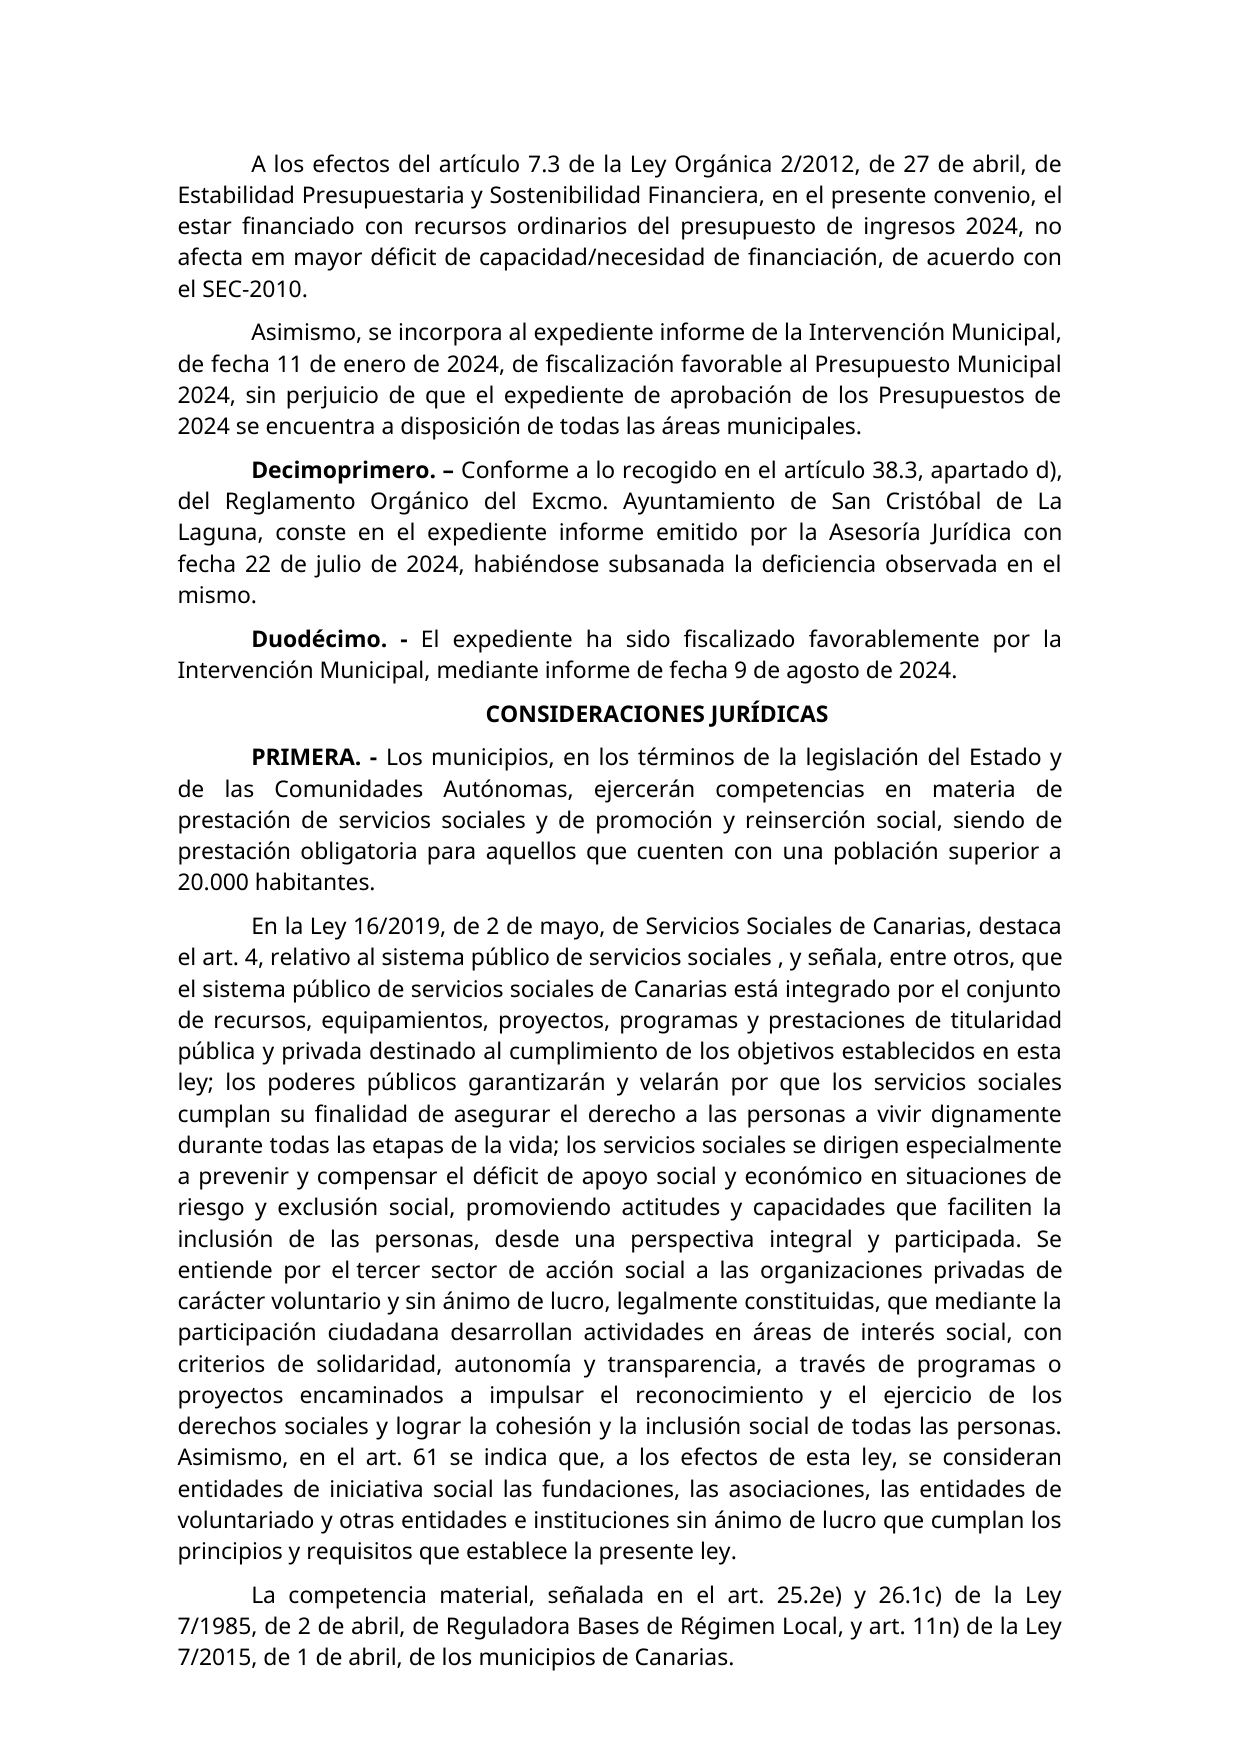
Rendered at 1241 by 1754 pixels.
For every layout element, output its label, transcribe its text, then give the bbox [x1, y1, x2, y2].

text Duodécimo. - El expediente ha sido fiscalizado favorablemente por la Intervención Municipal, mediante informe de fecha 9 de agosto de 2024. [177, 623, 1063, 685]
text PRIMERA. - Los municipios, en los términos de la legislación del Estado y de las Comunidades Autónomas, ejercerán competencias en materia de prestación de servicios sociales y de promoción y reinserción social, siendo de prestación obligatoria para aquellos que cuenten con una población superior a 20.000 habitantes. [177, 741, 1063, 898]
text La competencia material, señalada en el art. 25.2e) y 26.1c) de la Ley 7/1985, de 2 de abril, de Reguladora Bases de Régimen Local, y art. 11n) de la Ley 7/2015, de 1 de abril, de los municipios de Canarias. [177, 1579, 1063, 1673]
text Asimismo, se incorpora al expediente informe de la Intervención Municipal, de fecha 11 de enero de 2024, de fiscalización favorable al Presupuesto Municipal 2024, sin perjuicio de que el expediente de aprobación de los Presupuestos de 2024 se encuentra a disposición de todas las áreas municipales. [177, 316, 1063, 441]
text En la Ley 16/2019, de 2 de mayo, de Servicios Sociales de Canarias, destaca el art. 4, relativo al sistema público de servicios sociales , y señala, entre otros, que el sistema público de servicios sociales de Canarias está integrado por el conjunto de recursos, equipamientos, proyectos, programas y prestaciones de titularidad pública y privada destinado al cumplimiento de los objetivos establecidos en esta ley; los poderes públicos garantizarán y velarán por que los servicios sociales cumplan su finalidad de asegurar el derecho a las personas a vivir dignamente durante todas las etapas de la vida; los servicios sociales se dirigen especialmente a prevenir y compensar el déficit de apoyo social y económico en situaciones de riesgo y exclusión social, promoviendo actitudes y capacidades que faciliten la inclusión de las personas, desde una perspectiva integral y participada. Se entiende por el tercer sector de acción social a las organizaciones privadas de carácter voluntario y sin ánimo de lucro, legalmente constituidas, que mediante la participación ciudadana desarrollan actividades en áreas de interés social, con criterios de solidaridad, autonomía y transparencia, a través de programas o proyectos encaminados a impulsar el reconocimiento y el ejercicio de los derechos sociales y lograr la cohesión y la inclusión social de todas las personas. Asimismo, en el art. 61 se indica que, a los efectos de esta ley, se consideran entidades de iniciativa social las fundaciones, las asociaciones, las entidades de voluntariado y otras entidades e instituciones sin ánimo de lucro que cumplan los principios y requisitos que establece la presente ley. [177, 910, 1063, 1566]
text A los efectos del artículo 7.3 de la Ley Orgánica 2/2012, de 27 de abril, de Estabilidad Presupuestaria y Sostenibilidad Financiera, en el presente convenio, el estar financiado con recursos ordinarios del presupuesto de ingresos 2024, no afecta em mayor déficit de capacidad/necesidad de financiación, de acuerdo con el SEC-2010. [177, 148, 1063, 304]
text Decimoprimero. – Conforme a lo recogido en el artículo 38.3, apartado d), del Reglamento Orgánico del Excmo. Ayuntamiento de San Cristóbal de La Laguna, conste en el expediente informe emitido por la Asesoría Jurídica con fecha 22 de julio de 2024, habiéndose subsanada la deficiencia observada en el mismo. [177, 454, 1063, 610]
subtitle CONSIDERACIONES JURÍDICAS [177, 698, 1063, 729]
